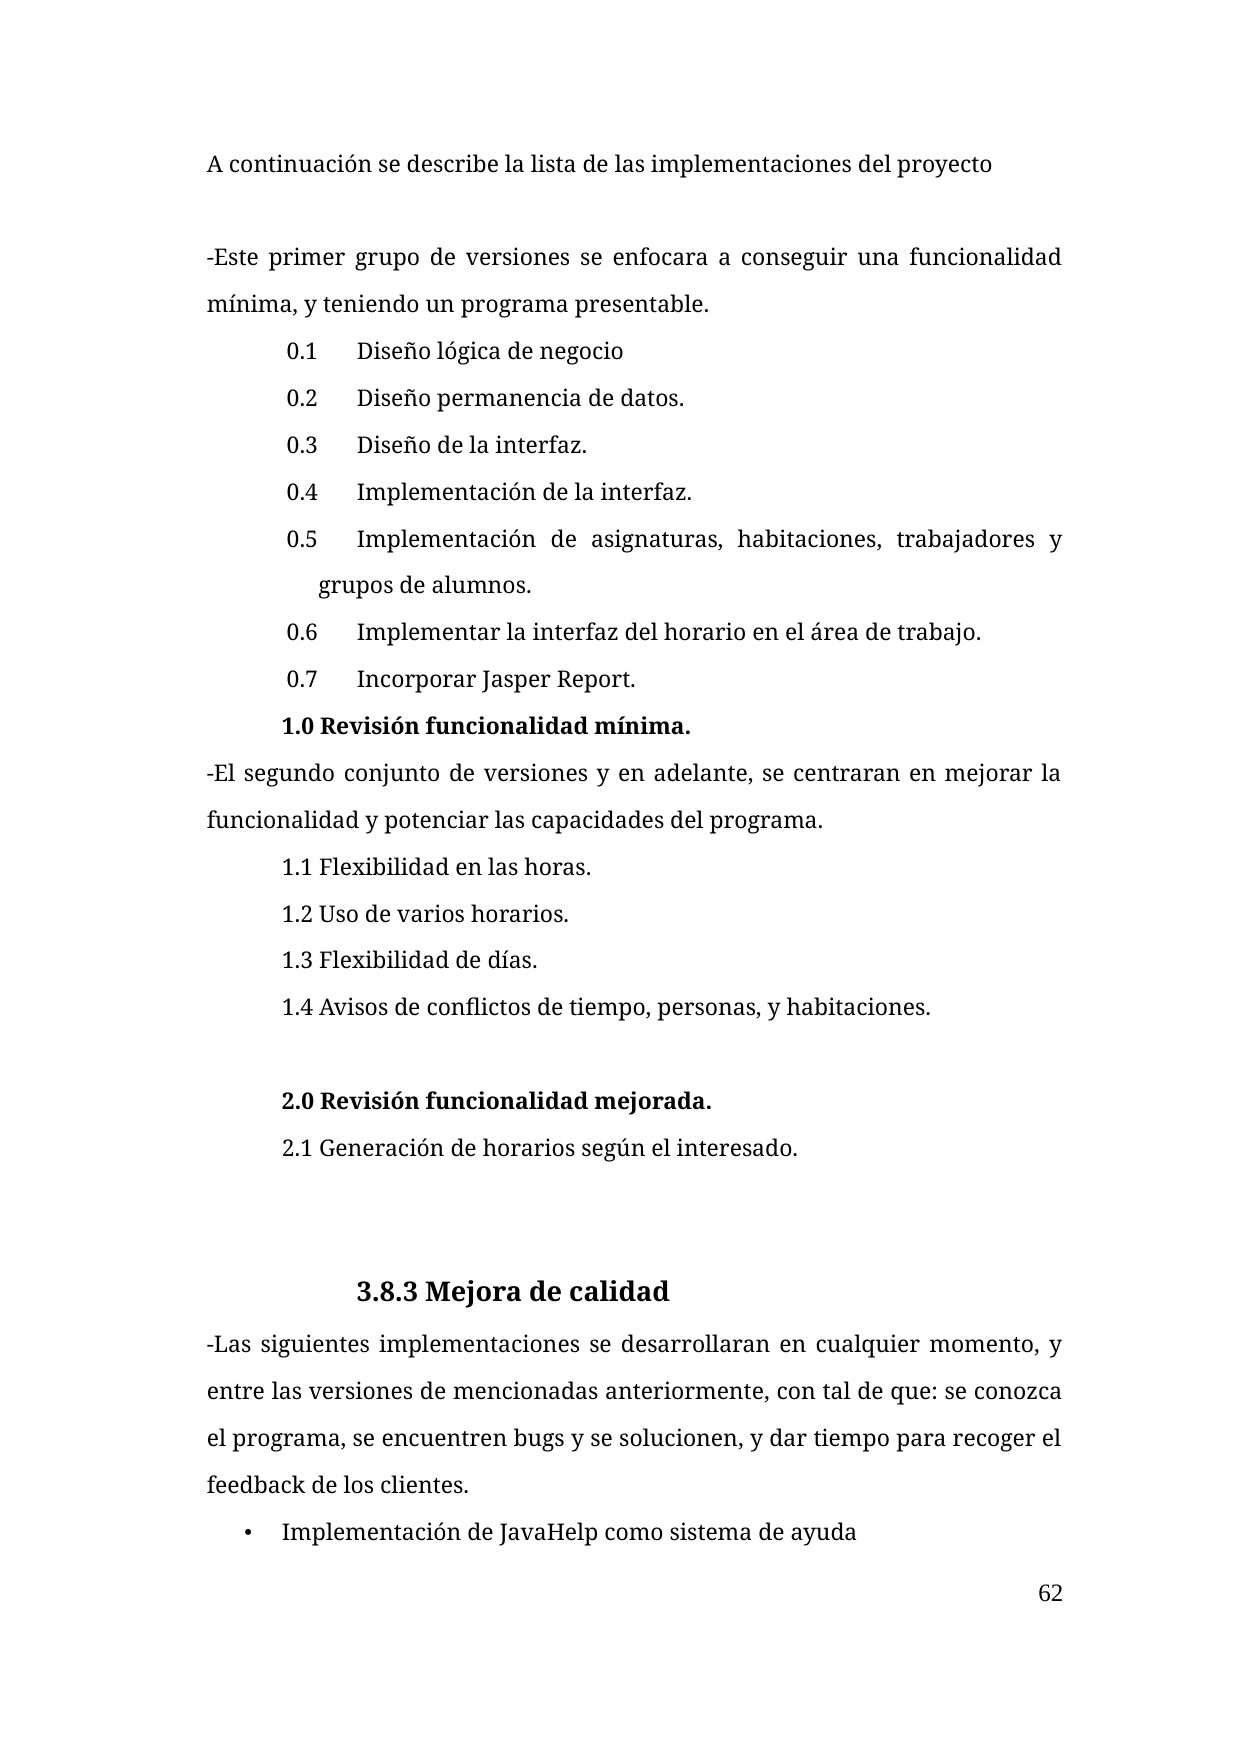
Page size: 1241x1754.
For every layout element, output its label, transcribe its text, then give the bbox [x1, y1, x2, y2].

list Implementación de la interfaz. [281, 476, 1063, 507]
text A continuación se describe la lista de las implementaciones del proyecto [207, 148, 1063, 179]
text 1.0 Revisión funcionalidad mínima. [207, 710, 1063, 741]
text 1.4 Avisos de conflictos de tiempo, personas, y habitaciones. [207, 991, 1063, 1023]
list Implementación de JavaHelp como sistema de ayuda [244, 1515, 1063, 1547]
text 3.8.3 Mejora de calidad [207, 1273, 1063, 1309]
text 2.1 Generación de horarios según el interesado. [207, 1132, 1063, 1163]
text 1.2 Uso de varios horarios. [207, 898, 1063, 929]
list Diseño de la interfaz. [281, 429, 1063, 460]
list Incorporar Jasper Report. [281, 663, 1063, 694]
text 1.3 Flexibilidad de días. [207, 944, 1063, 976]
list Implementar la interfaz del horario en el área de trabajo. [281, 616, 1063, 648]
text 1.1 Flexibilidad en las horas. [207, 851, 1063, 882]
text -Este primer grupo de versiones se enfocara a conseguir una funcionalidad mínima, y teniendo un programa presentable. [207, 241, 1063, 319]
list Implementación de asignaturas, habitaciones, trabajadores y grupos de alumnos. [281, 523, 1063, 601]
text 2.0 Revisión funcionalidad mejorada. [207, 1085, 1063, 1116]
text -El segundo conjunto de versiones y en adelante, se centraran en mejorar la funcionalidad y potenciar las capacidades del programa. [207, 757, 1063, 835]
list Diseño permanencia de datos. [281, 382, 1063, 413]
list Diseño lógica de negocio [281, 335, 1063, 366]
text -Las siguientes implementaciones se desarrollaran en cualquier momento, y entre las versiones de mencionadas anteriormente, con tal de que: se conozca el programa, se encuentren bugs y se solucionen, y dar tiempo para recoger el feedback de los clientes. [207, 1328, 1063, 1500]
